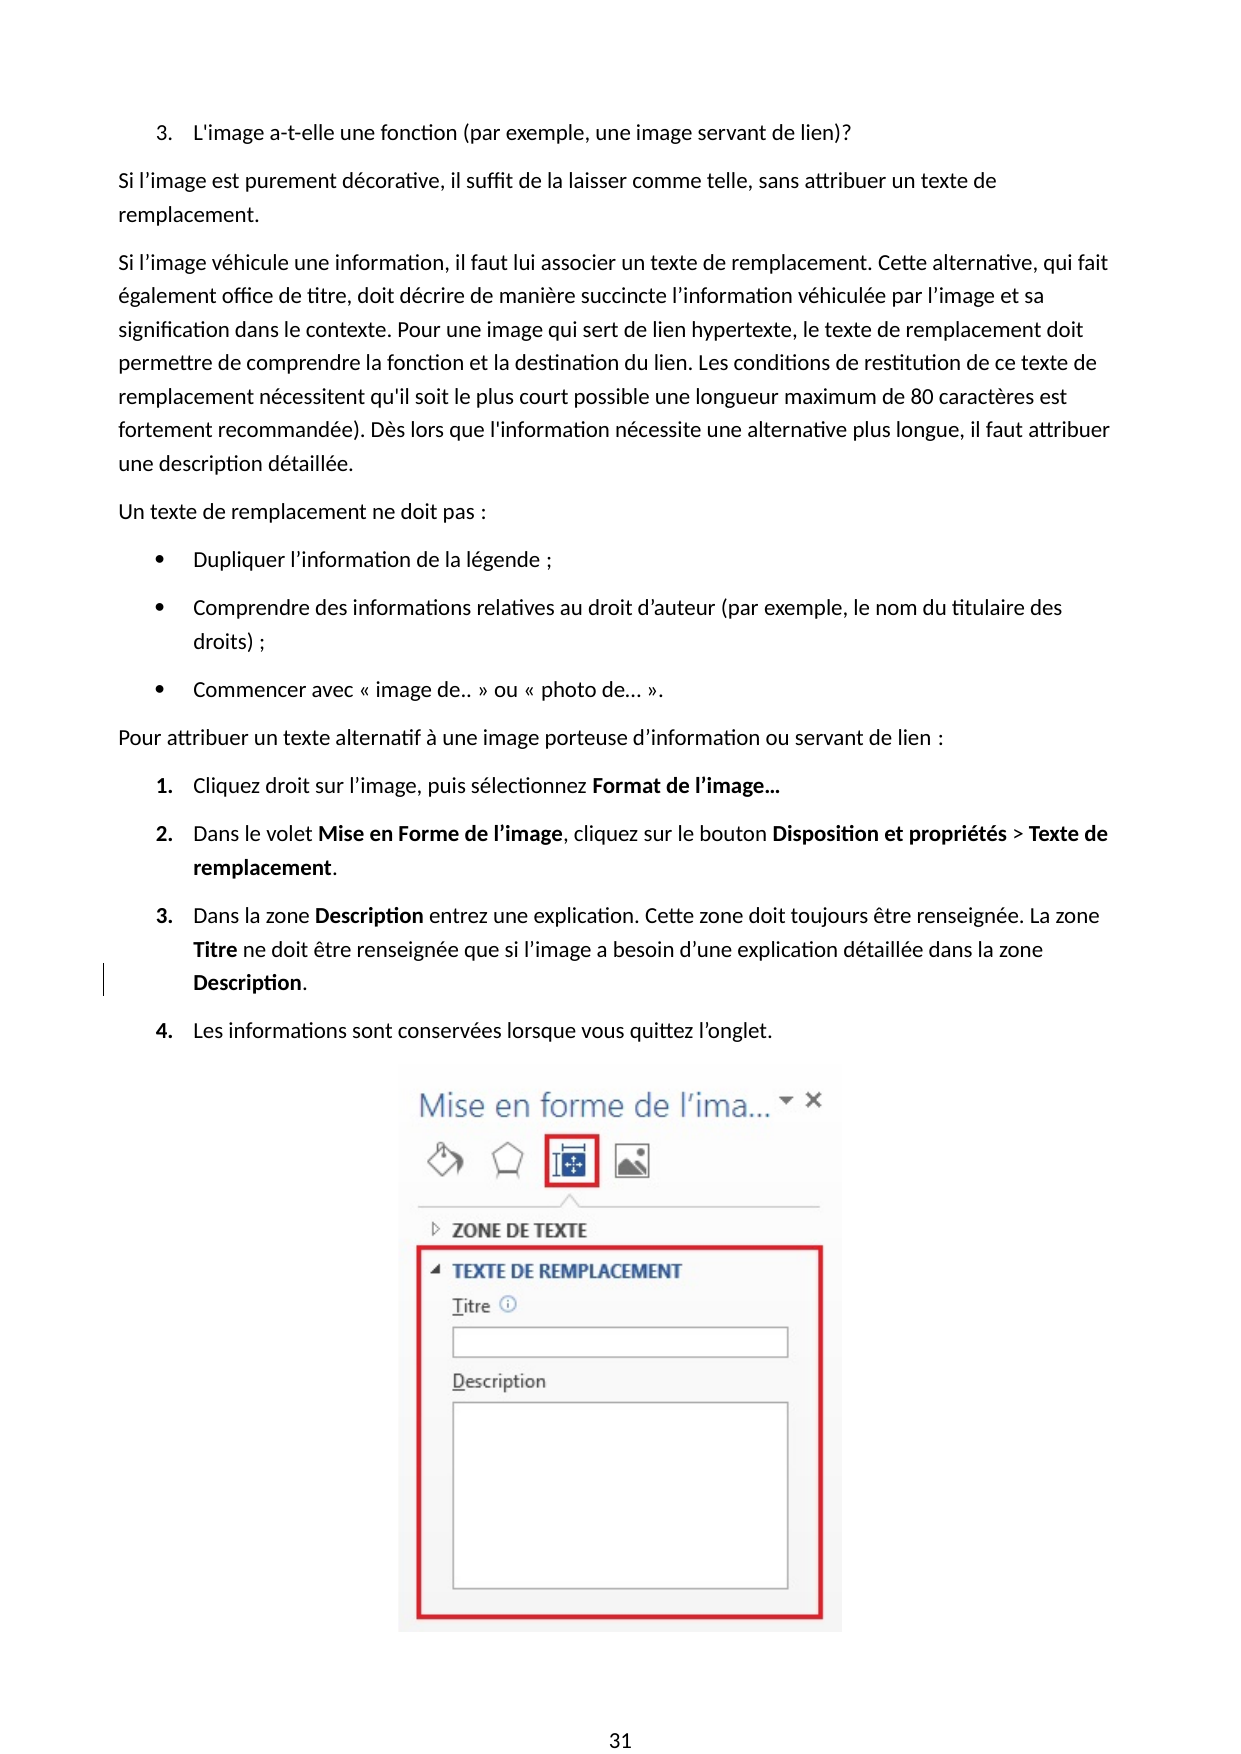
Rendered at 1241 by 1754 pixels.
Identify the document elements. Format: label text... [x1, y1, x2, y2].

list L'image a-t-elle une fonction (par exemple, une image servant de lien)? [156, 118, 1122, 146]
list Commencer avec « image de.. » ou « photo de… ». [156, 675, 1122, 703]
text Pour attribuer un texte alternatif à une image porteuse d’information ou servant de lien : [118, 723, 1122, 751]
list Les informations sont conservées lorsque vous quittez l’onglet. [156, 1016, 1122, 1044]
list Dans le volet Mise en Forme de l’image, cliquez sur le bouton Disposition et propriétés > Texte de remplacement. [156, 819, 1122, 881]
list Comprendre des informations relatives au droit d’auteur (par exemple, le nom du titulaire des droits) ; [156, 593, 1122, 655]
text Si l’image est purement décorative, il suffit de la laisser comme telle, sans attribuer un texte de remplacement. [118, 166, 1122, 228]
picture [398, 1064, 842, 1632]
text Si l’image véhicule une information, il faut lui associer un texte de remplacement. Cette alternative, qui fait également office de titre, doit décrire de manière succincte l’information véhiculée par l’image et sa signification dans le contexte. Pour une image qui sert de lien hypertexte, le texte de remplacement doit permettre de comprendre la fonction et la destination du lien. Les conditions de restitution de ce texte de remplacement nécessitent qu'il soit le plus court possible une longueur maximum de 80 caractères est fortement recommandée). Dès lors que l'information nécessite une alternative plus longue, il faut attribuer une description détaillée. [118, 248, 1122, 477]
list Cliquez droit sur l’image, puis sélectionnez Format de l’image… [156, 771, 1122, 799]
list Dupliquer l’information de la légende ; [156, 545, 1122, 573]
list Dans la zone Description entrez une explication. Cette zone doit toujours être renseignée. La zone Titre ne doit être renseignée que si l’image a besoin d’une explication détaillée dans la zone Description. [156, 901, 1122, 996]
text Un texte de remplacement ne doit pas : [118, 497, 1122, 525]
